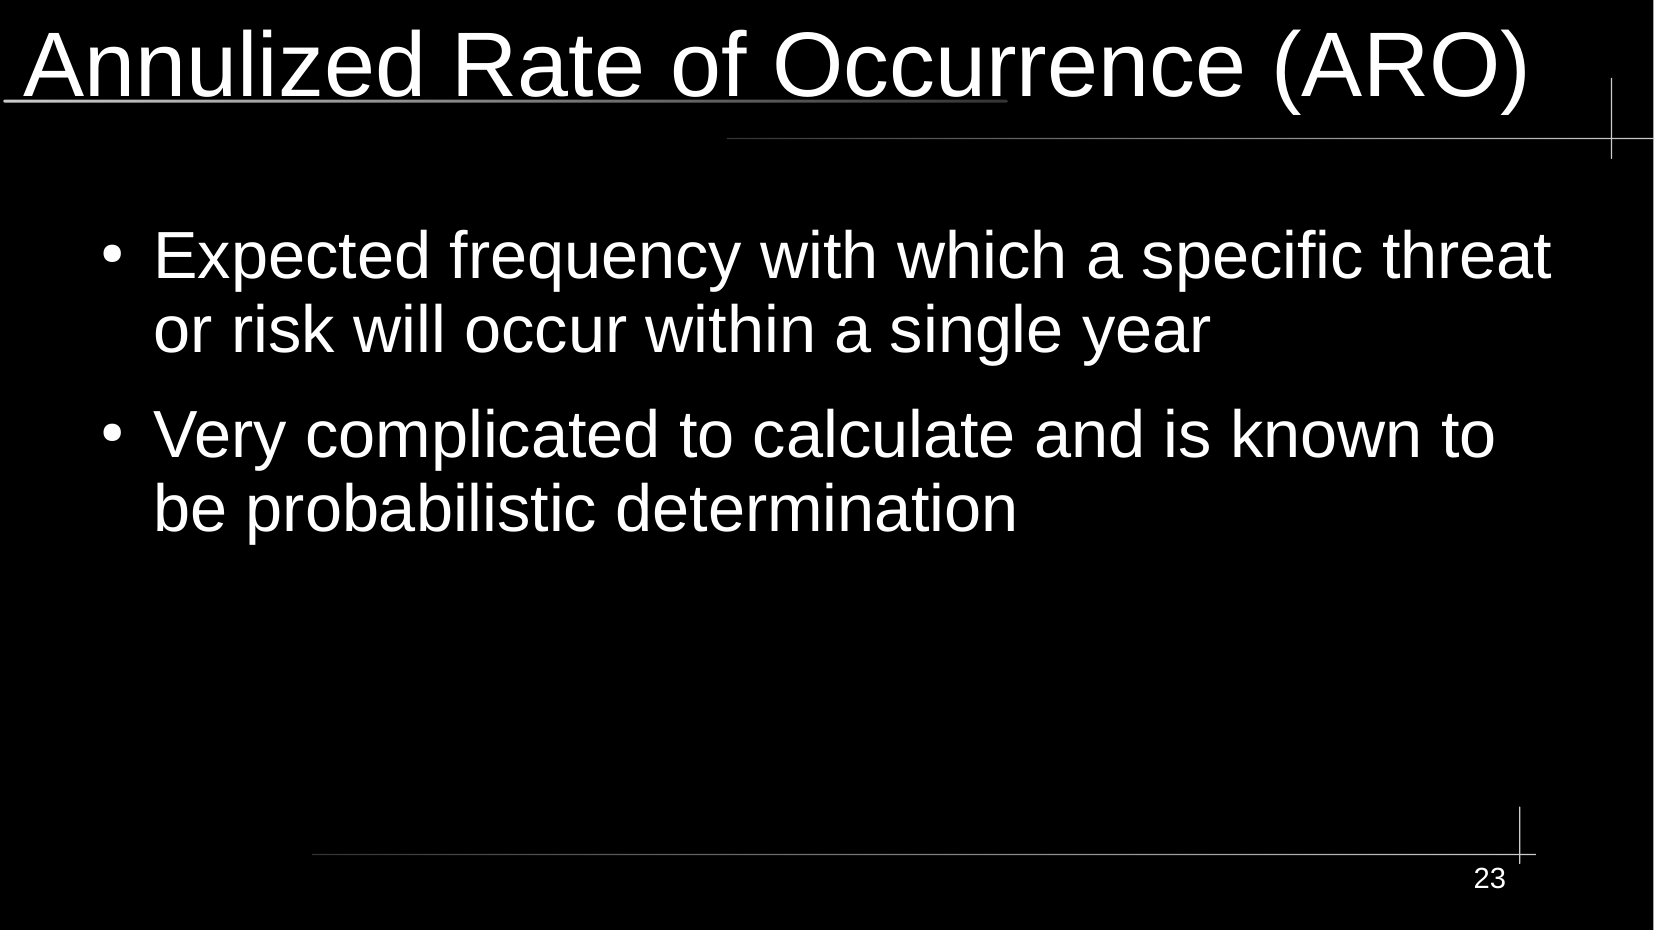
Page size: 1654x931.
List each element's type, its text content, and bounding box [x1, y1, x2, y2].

title Annulized Rate of Occurrence (ARO) [23, 11, 1589, 119]
list Expected frequency with which a specific threat or risk will occur within a single year Very complicated to calculate and is known to be probabilistic determination [82, 217, 1571, 863]
